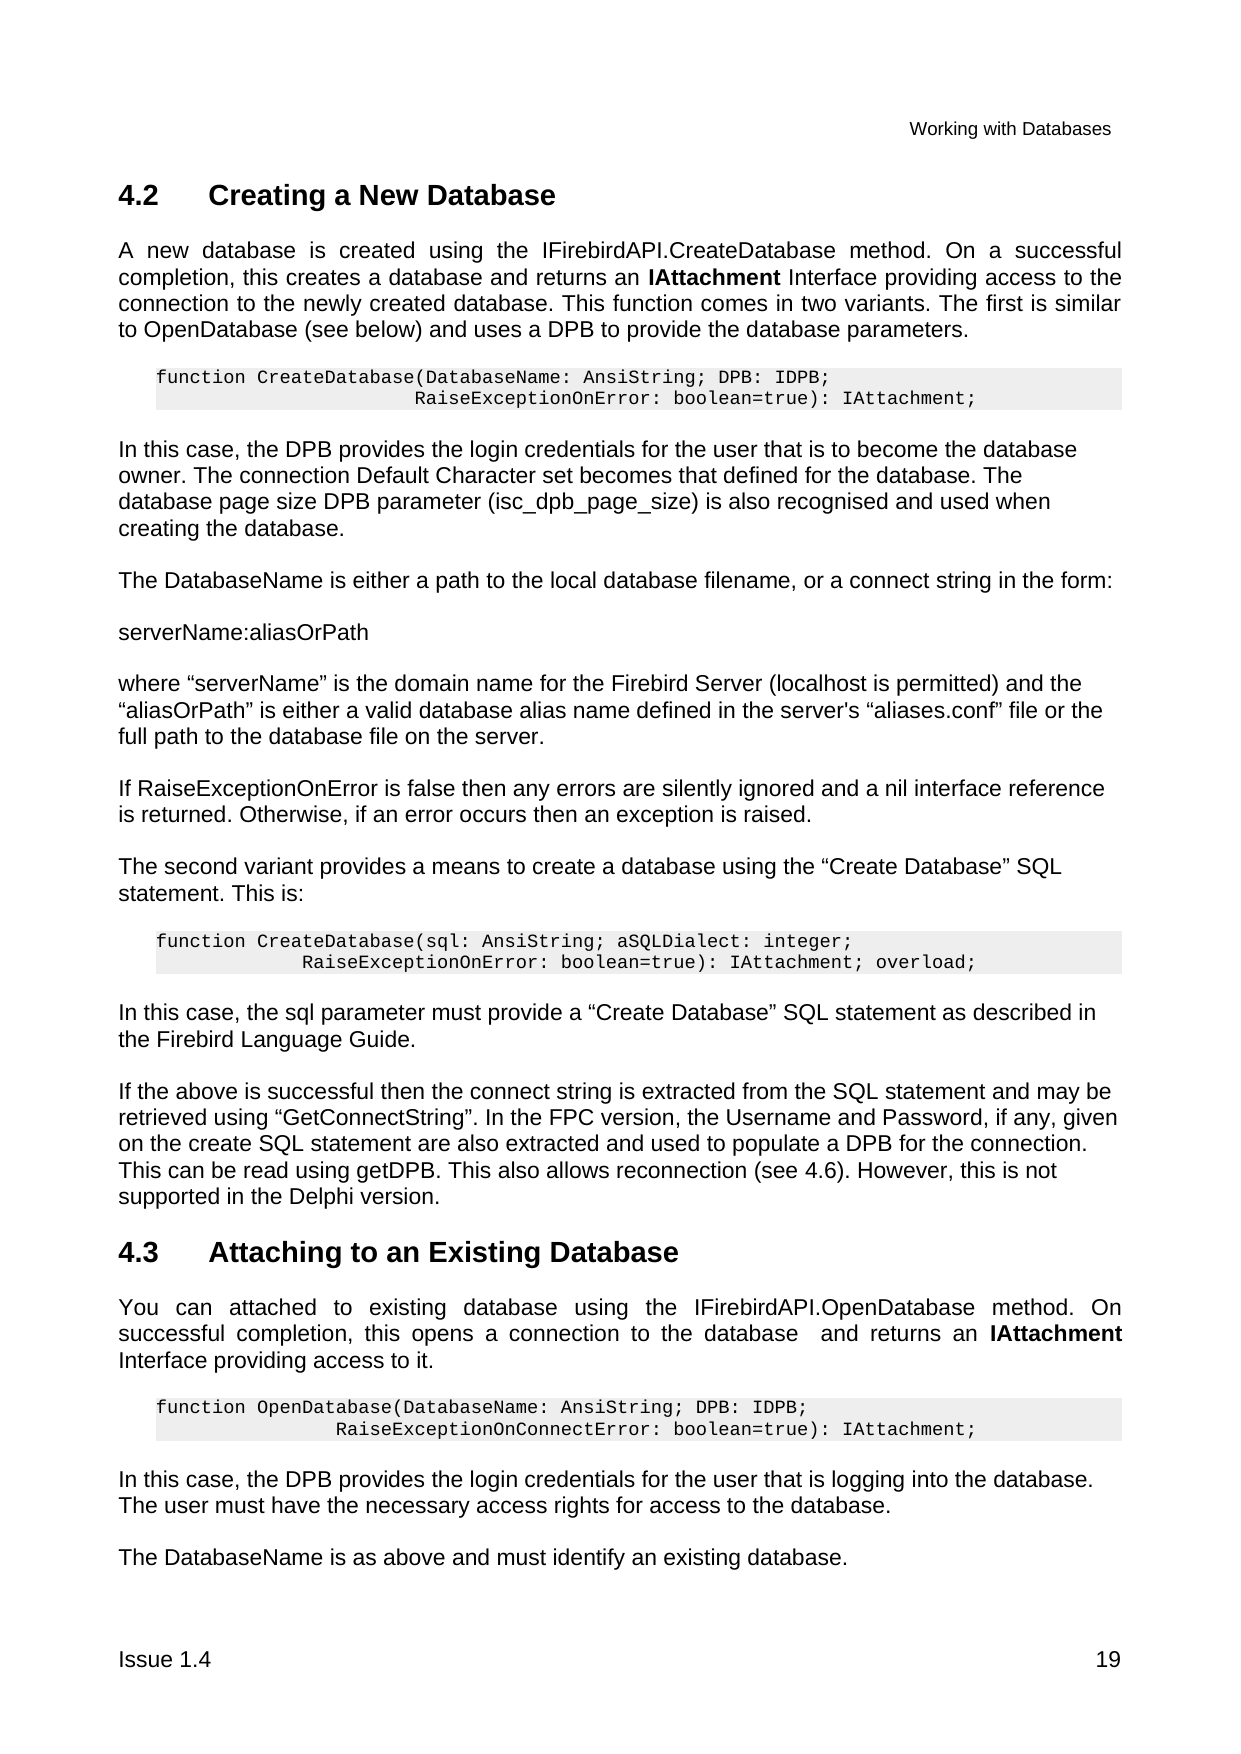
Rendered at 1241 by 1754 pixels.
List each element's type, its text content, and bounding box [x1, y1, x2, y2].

text where “serverName” is the domain name for the Firebird Server (localhost is permitted) and the “aliasOrPath” is either a valid database alias name defined in the server's “aliases.conf” file or the full path to the database file on the server. [118, 670, 1122, 749]
subtitle Creating a New Database [118, 178, 1122, 212]
text RaiseExceptionOnError: boolean=true): IAttachment; overload; [156, 953, 1122, 974]
text function CreateDatabase(DatabaseName: AnsiString; DPB: IDPB; [156, 368, 1122, 389]
text function OpenDatabase(DatabaseName: AnsiString; DPB: IDPB; [156, 1398, 1122, 1419]
text In this case, the DPB provides the login credentials for the user that is to become the database owner. The connection Default Character set becomes that defined for the database. The database page size DPB parameter (isc_dpb_page_size) is also recognised and used when creating the database. [118, 436, 1122, 541]
text A new database is created using the IFirebirdAPI.CreateDatabase method. On a successful completion, this creates a database and returns an IAttachment Interface providing access to the connection to the newly created database. This function comes in two variants. The first is similar to OpenDatabase (see below) and uses a DPB to provide the database parameters. [118, 237, 1122, 343]
text If the above is successful then the connect string is extracted from the SQL statement and may be retrieved using “GetConnectString”. In the FPC version, the Username and Password, if any, given on the create SQL statement are also extracted and used to populate a DPB for the connection. This can be read using getDPB. This also allows reconnection (see 4.6). However, this is not supported in the Delphi version. [118, 1078, 1122, 1209]
text RaiseExceptionOnConnectError: boolean=true): IAttachment; [156, 1419, 1122, 1441]
text You can attached to existing database using the IFirebirdAPI.OpenDatabase method. On successful completion, this opens a connection to the database and returns an IAttachment Interface providing access to it. [118, 1294, 1122, 1373]
text If RaiseExceptionOnError is false then any errors are silently ignored and a nil interface reference is returned. Otherwise, if an error occurs then an exception is raised. [118, 775, 1122, 828]
text In this case, the DPB provides the login credentials for the user that is logging into the database. The user must have the necessary access rights for access to the database. [118, 1466, 1122, 1519]
text RaiseExceptionOnError: boolean=true): IAttachment; [156, 389, 1122, 410]
text function CreateDatabase(sql: AnsiString; aSQLDialect: integer; [156, 931, 1122, 953]
text serverName:aliasOrPath [118, 618, 1122, 645]
text In this case, the sql parameter must provide a “Create Database” SQL statement as described in the Firebird Language Guide. [118, 999, 1122, 1052]
text The second variant provides a means to create a database using the “Create Database” SQL statement. This is: [118, 853, 1122, 906]
subtitle Attaching to an Existing Database [118, 1235, 1122, 1268]
text The DatabaseName is as above and must identify an existing database. [118, 1544, 1122, 1571]
text The DatabaseName is either a path to the local database filename, or a connect string in the form: [118, 567, 1122, 593]
